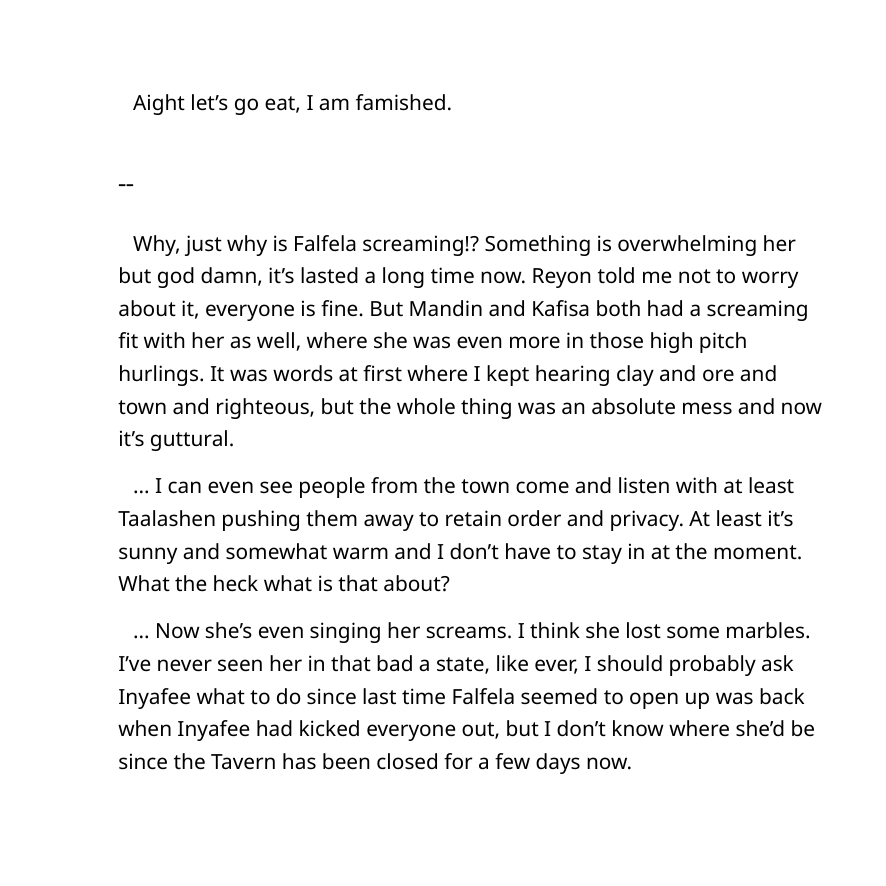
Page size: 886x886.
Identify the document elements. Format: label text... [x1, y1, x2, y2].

text Why, just why is Falfela screaming!? Something is overwhelming her but god damn, it’s lasted a long time now. Reyon told me not to worry about it, everyone is fine. But Mandin and Kafisa both had a screaming fit with her as well, where she was even more in those high pitch hurlings. It was words at first where I kept hearing clay and ore and town and righteous, but the whole thing was an absolute mess and now it’s guttural. [118, 229, 827, 453]
text ... Now she’s even singing her screams. I think she lost some marbles. I’ve never seen her in that bad a state, like ever, I should probably ask Inyafee what to do since last time Falfela seemed to open up was back when Inyafee had kicked everyone out, but I don’t know where she’d be since the Tavern has been closed for a few days now. [118, 617, 827, 775]
text ... I can even see people from the town come and listen with at least Taalashen pushing them away to retain order and privacy. At least it’s sunny and somewhat warm and I don’t have to stay in at the moment. What the heck what is that about? [118, 472, 827, 598]
subtitle -- [118, 165, 827, 199]
text Aight let’s go eat, I am famished. [118, 88, 827, 117]
